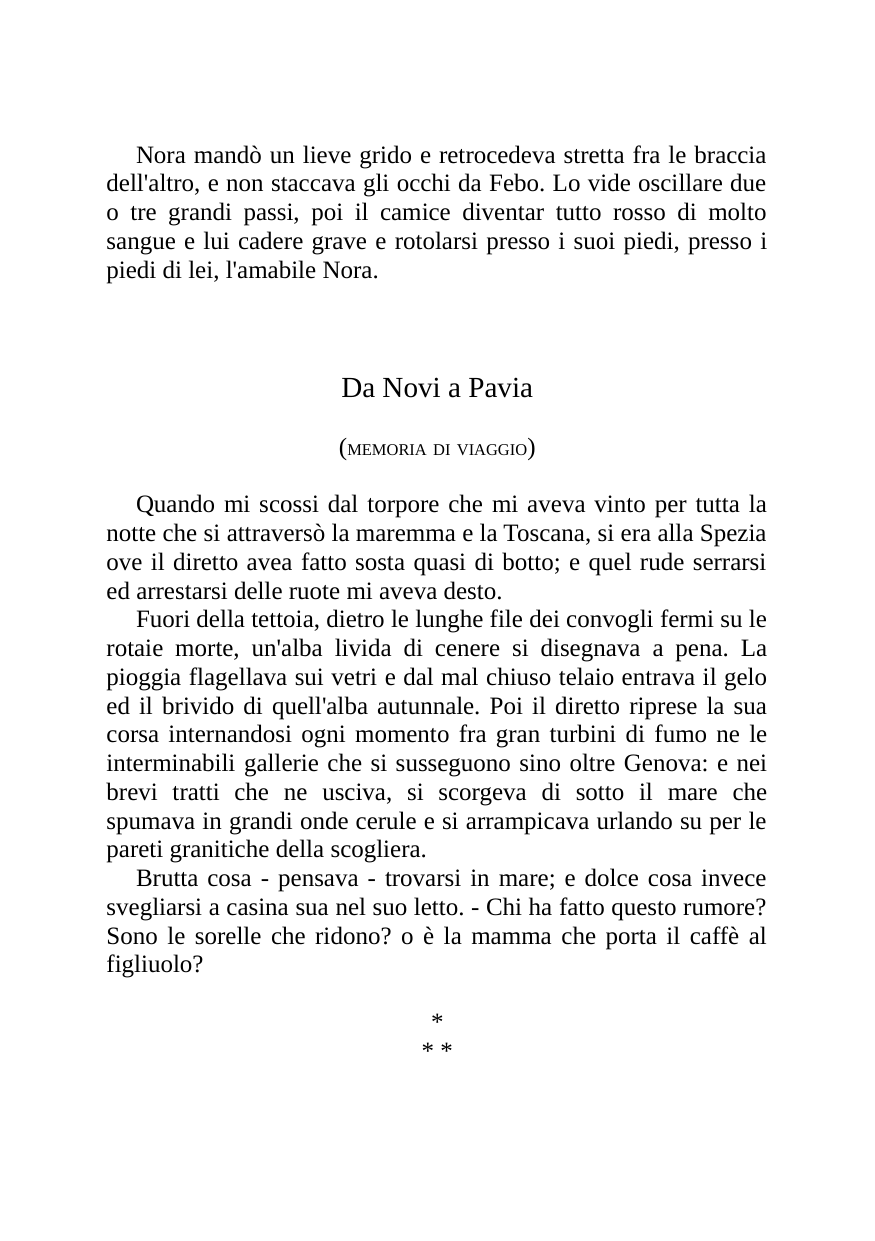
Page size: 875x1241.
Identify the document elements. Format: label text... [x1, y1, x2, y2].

text Da Novi a Pavia [106, 370, 768, 403]
text Quando mi scossi dal torpore che mi aveva vinto per tutta la notte che si attraversò la maremma e la Toscana, si era alla Spezia ove il diretto avea fatto sosta quasi di botto; e quel rude serrarsi ed arrestarsi delle ruote mi aveva desto. [106, 489, 768, 604]
text * [106, 1007, 768, 1036]
text * * [106, 1036, 768, 1064]
text Fuori della tettoia, dietro le lunghe file dei convogli fermi su le rotaie morte, un'alba livida di cenere si disegnava a pena. La pioggia flagellava sui vetri e dal mal chiuso telaio entrava il gelo ed il brivido di quell'alba autunnale. Poi il diretto riprese la sua corsa internandosi ogni momento fra gran turbini di fumo ne le interminabili gallerie che si susseguono sino oltre Genova: e nei brevi tratti che ne usciva, si scorgeva di sotto il mare che spumava in grandi onde cerule e si arrampicava urlando su per le pareti granitiche della scogliera. [106, 604, 768, 863]
text Nora mandò un lieve grido e retrocedeva stretta fra le braccia dell'altro, e non staccava gli occhi da Febo. Lo vide oscillare due o tre grandi passi, poi il camice diventar tutto rosso di molto sangue e lui cadere grave e rotolarsi presso i suoi piedi, presso i piedi di lei, l'amabile Nora. [106, 140, 768, 283]
text Brutta cosa - pensava - trovarsi in mare; e dolce cosa invece svegliarsi a casina sua nel suo letto. - Chi ha fatto questo rumore? Sono le sorelle che ridono? o è la mamma che porta il caffè al figliuolo? [106, 863, 768, 978]
text (memoria di viaggio) [106, 432, 768, 461]
